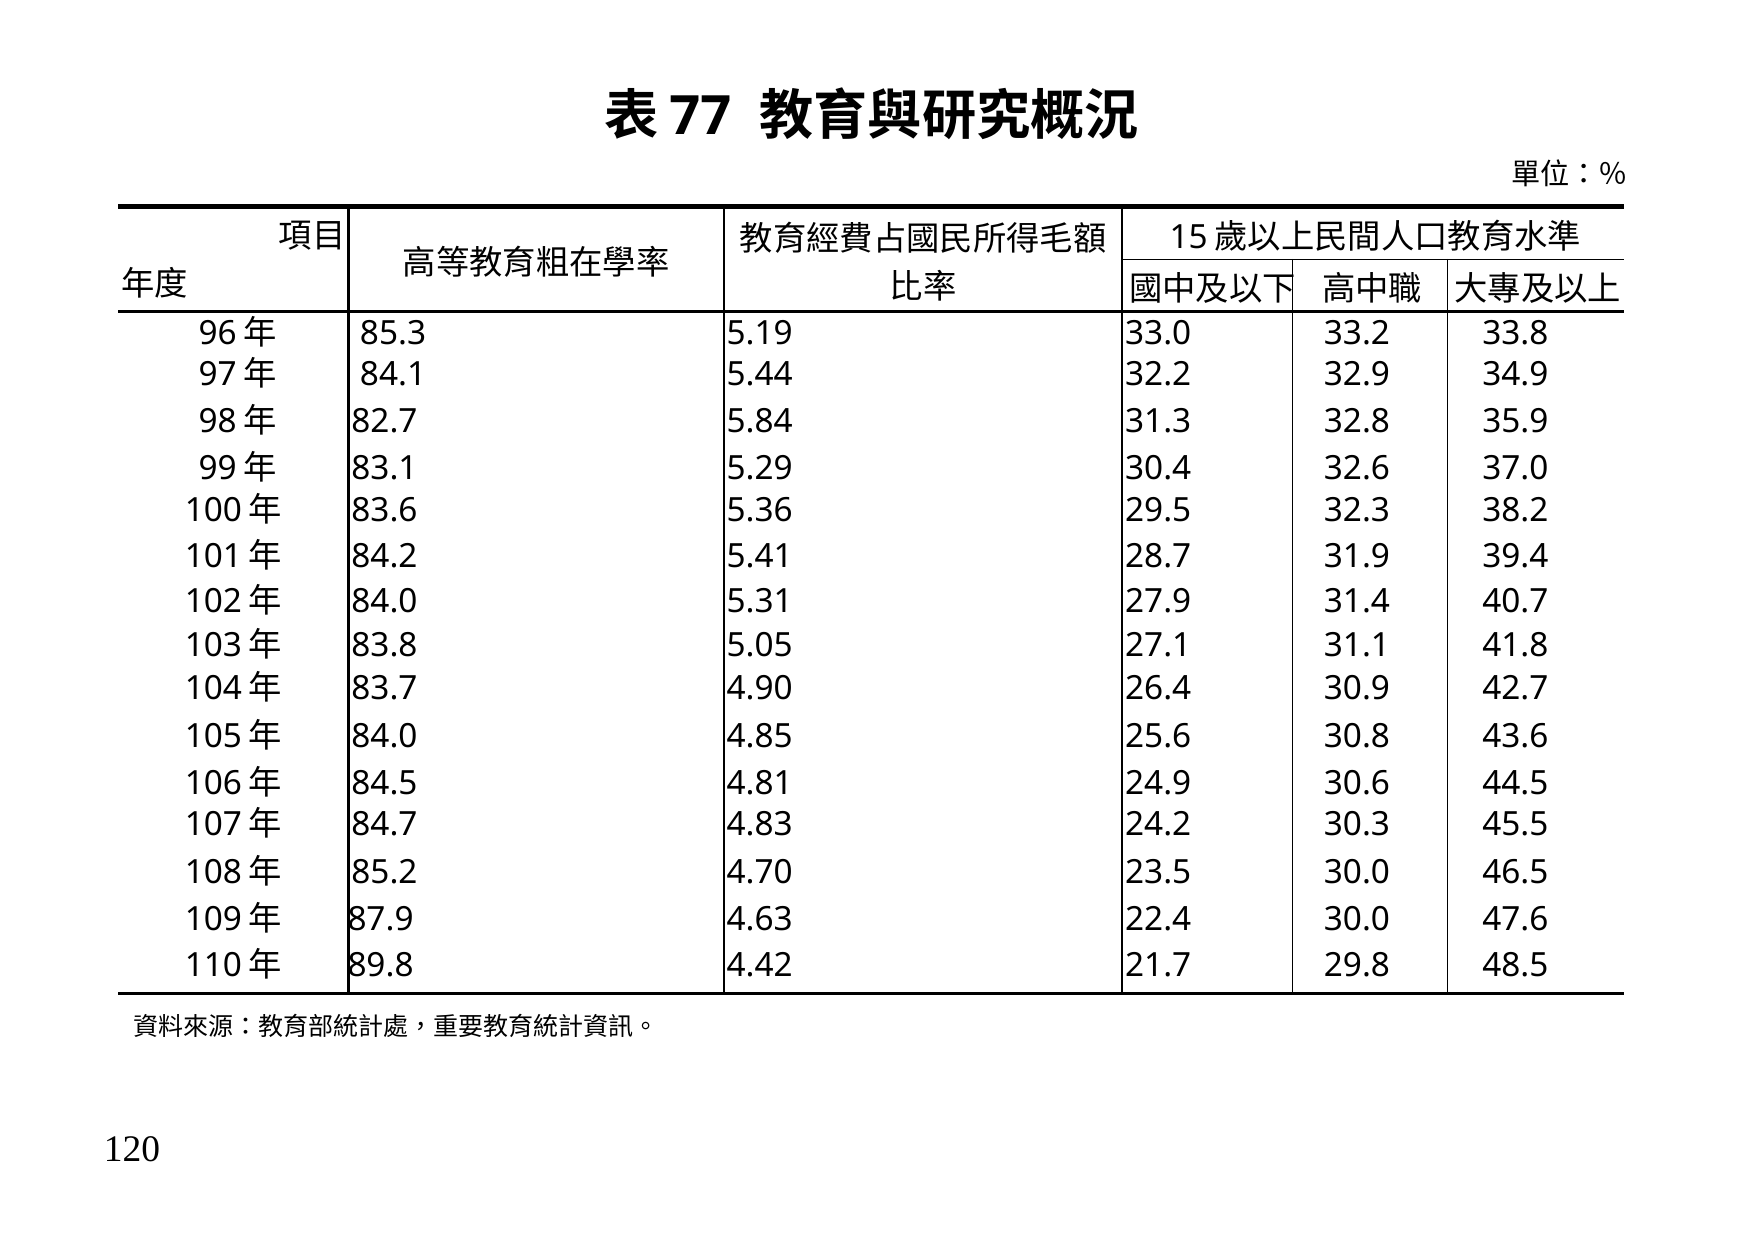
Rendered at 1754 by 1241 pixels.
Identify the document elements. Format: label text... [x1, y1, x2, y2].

table_cell 29.5 [1123, 490, 1292, 530]
table_cell 5.41 [725, 530, 1121, 583]
table_cell 27.1 [1123, 620, 1292, 670]
table_header 項目 年度 [118, 209, 347, 310]
table_cell 101年 [118, 530, 347, 583]
table_header 高等教育粗在學率 [350, 209, 723, 310]
table_cell 96年 [118, 313, 347, 353]
table_cell 30.8 [1293, 707, 1447, 764]
table_cell 高中職 [1293, 260, 1447, 310]
table_cell 33.2 [1293, 313, 1447, 353]
table_cell 5.84 [725, 396, 1121, 446]
table_cell 45.5 [1448, 802, 1624, 845]
table_cell 84.0 [350, 583, 723, 620]
table_cell 40.7 [1448, 583, 1624, 620]
table_cell 5.31 [725, 583, 1121, 620]
table_cell 5.36 [725, 490, 1121, 530]
table_cell 87.9 [350, 899, 723, 939]
table_cell 38.2 [1448, 490, 1624, 530]
table_cell 83.7 [350, 670, 723, 707]
table_cell 35.9 [1448, 396, 1624, 446]
table_cell 84.7 [350, 802, 723, 845]
table_cell 48.5 [1448, 939, 1624, 992]
table_cell 25.6 [1123, 707, 1292, 764]
table_cell 24.2 [1123, 802, 1292, 845]
table_cell 21.7 [1123, 939, 1292, 992]
text 單位：％ [103, 151, 1628, 193]
table_cell 4.81 [725, 765, 1121, 802]
table_cell 105年 [118, 707, 347, 764]
table_cell 30.9 [1293, 670, 1447, 707]
table_cell 98年 [118, 396, 347, 446]
table_cell 32.9 [1293, 353, 1447, 396]
table_cell 32.8 [1293, 396, 1447, 446]
table_cell 31.9 [1293, 530, 1447, 583]
table_cell 24.9 [1123, 765, 1292, 802]
table_cell 31.1 [1293, 620, 1447, 670]
table_cell 31.4 [1293, 583, 1447, 620]
table_cell 106年 [118, 765, 347, 802]
table_cell 104年 [118, 670, 347, 707]
table_cell 30.6 [1293, 765, 1447, 802]
table_cell 31.3 [1123, 396, 1292, 446]
table_cell 83.8 [350, 620, 723, 670]
table_cell 102年 [118, 583, 347, 620]
table_cell 39.4 [1448, 530, 1624, 583]
table_cell 108年 [118, 845, 347, 898]
table_cell 30.3 [1293, 802, 1447, 845]
table_cell 4.42 [725, 939, 1121, 992]
table_cell 107年 [118, 802, 347, 845]
table_cell 32.2 [1123, 353, 1292, 396]
table_cell 26.4 [1123, 670, 1292, 707]
table_cell 23.5 [1123, 845, 1292, 898]
table_cell 83.1 [350, 446, 723, 490]
table_cell 34.9 [1448, 353, 1624, 396]
table_cell 5.29 [725, 446, 1121, 490]
table_cell 84.2 [350, 530, 723, 583]
table_cell 5.05 [725, 620, 1121, 670]
table_cell 99年 [118, 446, 347, 490]
table_cell 46.5 [1448, 845, 1624, 898]
table_cell 33.8 [1448, 313, 1624, 353]
table_cell 84.5 [350, 765, 723, 802]
table_cell 4.90 [725, 670, 1121, 707]
table_cell 5.44 [725, 353, 1121, 396]
table_cell 30.4 [1123, 446, 1292, 490]
table_cell 83.6 [350, 490, 723, 530]
table_cell 110年 [118, 939, 347, 992]
table_cell 85.3 [350, 313, 723, 353]
table_cell 大專及以上 [1448, 260, 1624, 310]
table_cell 97年 [118, 353, 347, 396]
table_cell 32.6 [1293, 446, 1447, 490]
subtitle 表77 教育與研究概況 [103, 76, 1639, 151]
table_cell 28.7 [1123, 530, 1292, 583]
table_cell 89.8 [350, 939, 723, 992]
table_cell 33.0 [1123, 313, 1292, 353]
table_cell 30.0 [1293, 845, 1447, 898]
table_cell 國中及以下 [1123, 260, 1292, 310]
table_header 15歲以上民間人口教育水準 [1123, 209, 1624, 259]
table_cell 82.7 [350, 396, 723, 446]
table_cell 84.1 [350, 353, 723, 396]
table_cell 44.5 [1448, 765, 1624, 802]
table_cell 47.6 [1448, 899, 1624, 939]
table_cell 109年 [118, 899, 347, 939]
table_header 教育經費占國民所得毛額比率 [725, 209, 1121, 310]
table_cell 100年 [118, 490, 347, 530]
table_cell 4.63 [725, 899, 1121, 939]
table_cell 103年 [118, 620, 347, 670]
table_cell 5.19 [725, 313, 1121, 353]
text 資料來源：教育部統計處，重要教育統計資訊。 [133, 1006, 1554, 1043]
table_cell 43.6 [1448, 707, 1624, 764]
table_cell 84.0 [350, 707, 723, 764]
table_cell 29.8 [1293, 939, 1447, 992]
table_cell 41.8 [1448, 620, 1624, 670]
table_cell 30.0 [1293, 899, 1447, 939]
table_cell 4.85 [725, 707, 1121, 764]
table_cell 85.2 [350, 845, 723, 898]
table_cell 42.7 [1448, 670, 1624, 707]
table_cell 32.3 [1293, 490, 1447, 530]
table_cell 4.70 [725, 845, 1121, 898]
table_cell 27.9 [1123, 583, 1292, 620]
table_cell 37.0 [1448, 446, 1624, 490]
table_cell 22.4 [1123, 899, 1292, 939]
table_cell 4.83 [725, 802, 1121, 845]
